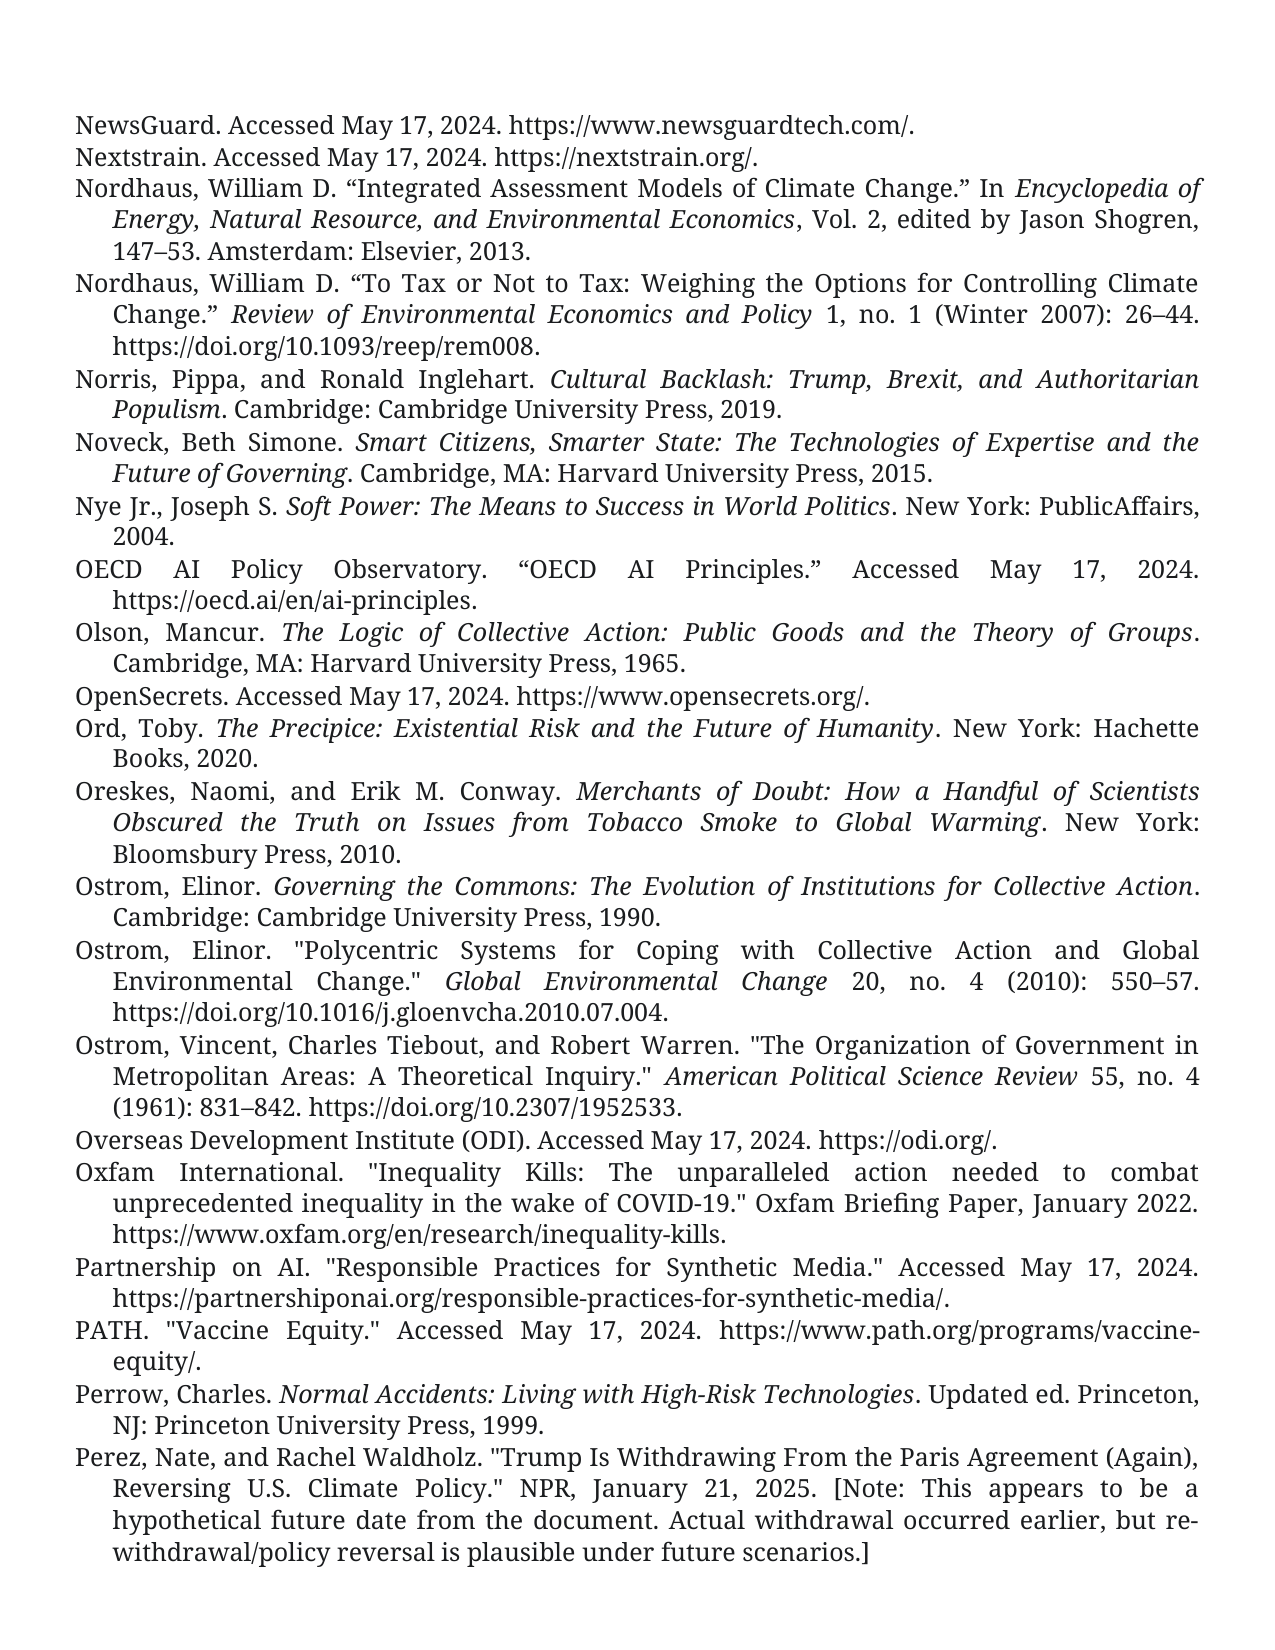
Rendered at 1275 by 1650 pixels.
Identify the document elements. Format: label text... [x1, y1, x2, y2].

text Overseas Development Institute (ODI). Accessed May 17, 2024. https://odi.org/. [75, 1124, 1200, 1156]
text Noveck, Beth Simone. Smart Citizens, Smarter State: The Technologies of Expertise and the Future of Governing. Cambridge, MA: Harvard University Press, 2015. [75, 426, 1200, 490]
text Norris, Pippa, and Ronald Inglehart. Cultural Backlash: Trump, Brexit, and Authoritarian Populism. Cambridge: Cambridge University Press, 2019. [75, 363, 1200, 426]
text Oxfam International. "Inequality Kills: The unparalleled action needed to combat unprecedented inequality in the wake of COVID-19." Oxfam Briefing Paper, January 2022. https://www.oxfam.org/en/research/inequality-kills. [75, 1156, 1200, 1251]
text Partnership on AI. "Responsible Practices for Synthetic Media." Accessed May 17, 2024. https://partnershiponai.org/responsible-practices-for-synthetic-media/. [75, 1251, 1200, 1314]
text OpenSecrets. Accessed May 17, 2024. https://www.opensecrets.org/. [75, 680, 1200, 712]
text Ostrom, Vincent, Charles Tiebout, and Robert Warren. "The Organization of Government in Metropolitan Areas: A Theoretical Inquiry." American Political Science Review 55, no. 4 (1961): 831–842. https://doi.org/10.2307/1952533. [75, 1029, 1200, 1124]
text NewsGuard. Accessed May 17, 2024. https://www.newsguardtech.com/. [75, 109, 1200, 141]
text Perez, Nate, and Rachel Waldholz. "Trump Is Withdrawing From the Paris Agreement (Again), Reversing U.S. Climate Policy." NPR, January 21, 2025. [Note: This appears to be a hypothetical future date from the document. Actual withdrawal occurred earlier, but re-withdrawal/policy reversal is plausible under future scenarios.] [75, 1441, 1200, 1568]
text Ostrom, Elinor. "Polycentric Systems for Coping with Collective Action and Global Environmental Change." Global Environmental Change 20, no. 4 (2010): 550–57. https://doi.org/10.1016/j.gloenvcha.2010.07.004. [75, 934, 1200, 1029]
text Ord, Toby. The Precipice: Existential Risk and the Future of Humanity. New York: Hachette Books, 2020. [75, 712, 1200, 775]
text Nordhaus, William D. “Integrated Assessment Models of Climate Change.” In Encyclopedia of Energy, Natural Resource, and Environmental Economics, Vol. 2, edited by Jason Shogren, 147–53. Amsterdam: Elsevier, 2013. [75, 172, 1200, 268]
text Oreskes, Naomi, and Erik M. Conway. Merchants of Doubt: How a Handful of Scientists Obscured the Truth on Issues from Tobacco Smoke to Global Warming. New York: Bloomsbury Press, 2010. [75, 775, 1200, 870]
text PATH. "Vaccine Equity." Accessed May 17, 2024. https://www.path.org/programs/vaccine-equity/. [75, 1314, 1200, 1378]
text Nye Jr., Joseph S. Soft Power: The Means to Success in World Politics. New York: PublicAffairs, 2004. [75, 490, 1200, 553]
text Perrow, Charles. Normal Accidents: Living with High-Risk Technologies. Updated ed. Princeton, NJ: Princeton University Press, 1999. [75, 1378, 1200, 1441]
text Ostrom, Elinor. Governing the Commons: The Evolution of Institutions for Collective Action. Cambridge: Cambridge University Press, 1990. [75, 870, 1200, 934]
text Nordhaus, William D. “To Tax or Not to Tax: Weighing the Options for Controlling Climate Change.” Review of Environmental Economics and Policy 1, no. 1 (Winter 2007): 26–44. https://doi.org/10.1093/reep/rem008. [75, 268, 1200, 363]
text OECD AI Policy Observatory. “OECD AI Principles.” Accessed May 17, 2024. https://oecd.ai/en/ai-principles. [75, 553, 1200, 617]
text Olson, Mancur. The Logic of Collective Action: Public Goods and the Theory of Groups. Cambridge, MA: Harvard University Press, 1965. [75, 617, 1200, 680]
text Nextstrain. Accessed May 17, 2024. https://nextstrain.org/. [75, 141, 1200, 172]
